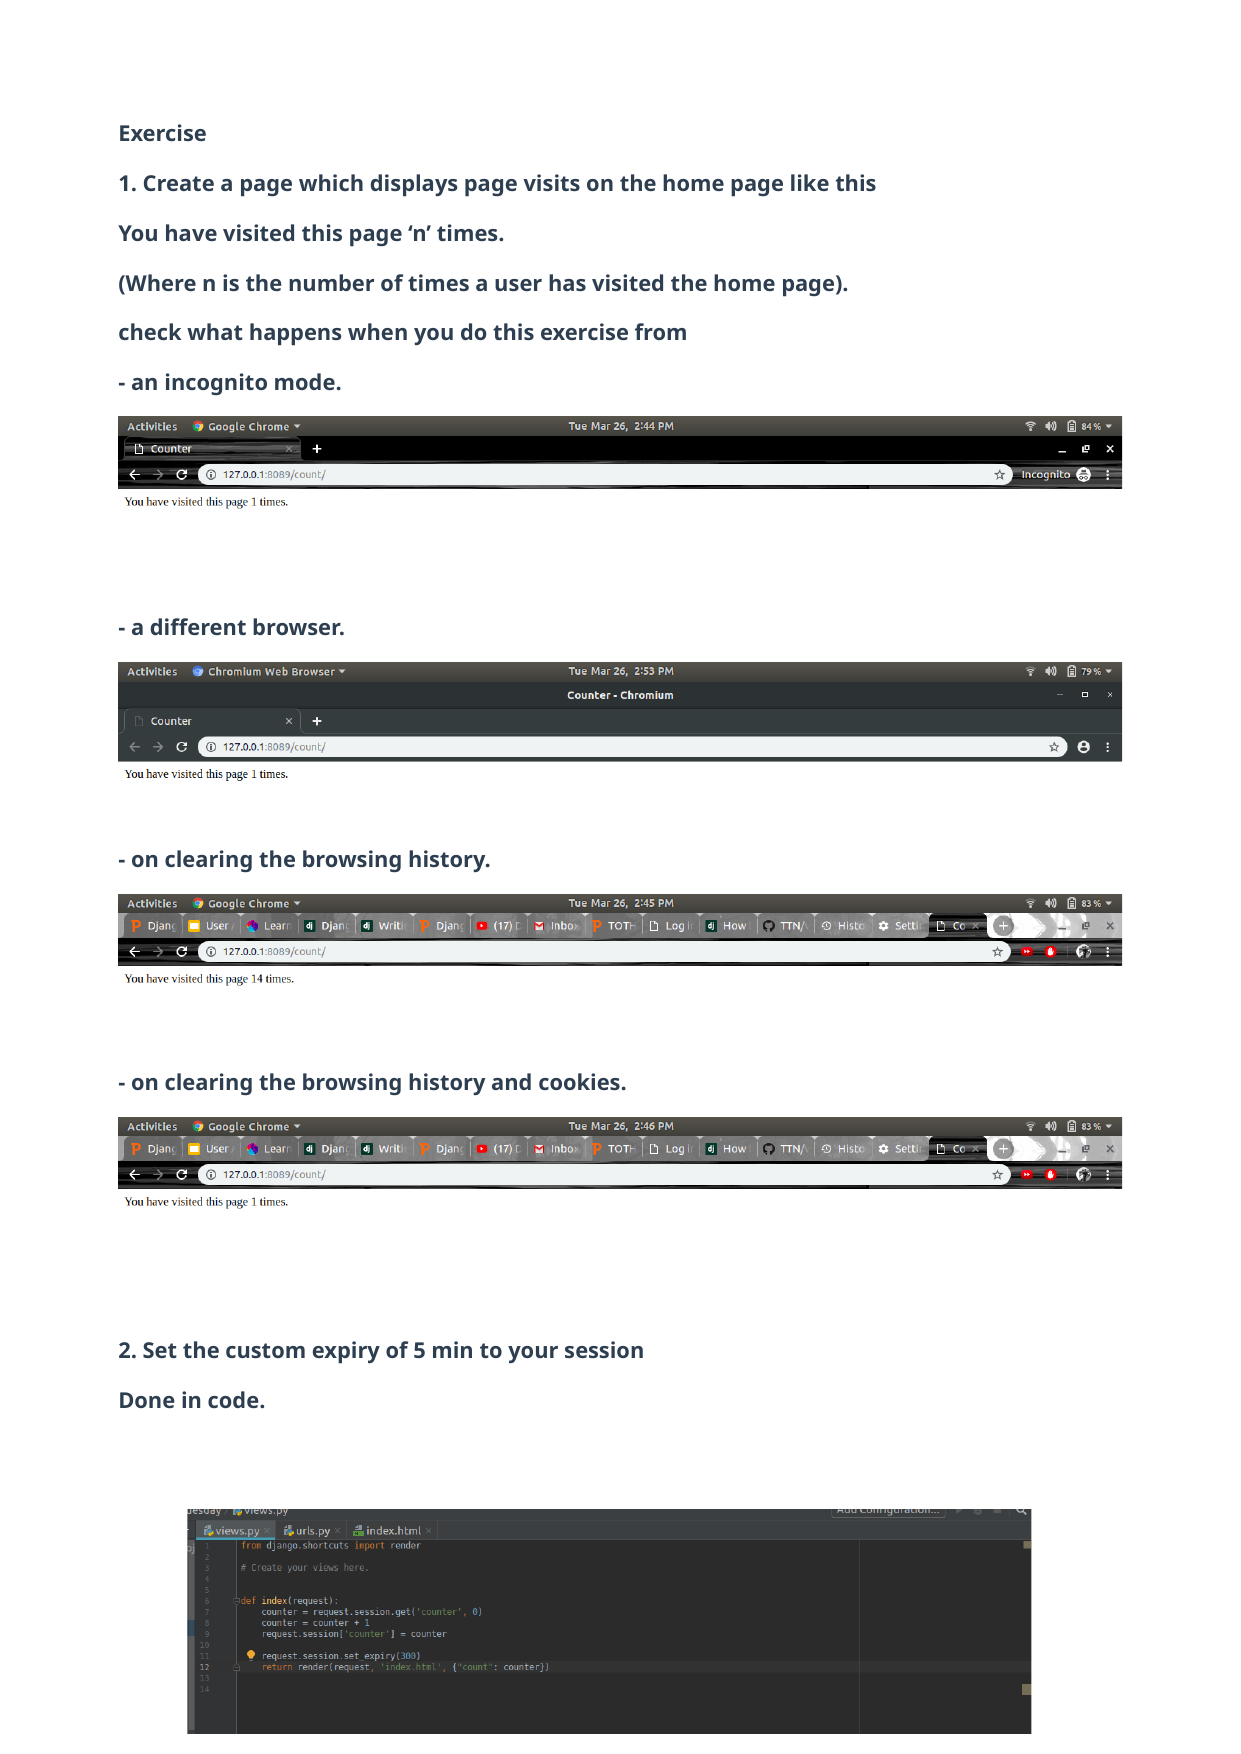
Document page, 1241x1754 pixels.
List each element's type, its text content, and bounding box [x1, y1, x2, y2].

text (Where n is the number of times a user has visited the home page). [118, 267, 1122, 297]
text - a different browser. [118, 612, 1122, 642]
picture [187, 1509, 1032, 1734]
text check what happens when you do this exercise from [118, 317, 1122, 347]
text 2. Set the custom expiry of 5 min to your session [118, 1335, 1122, 1365]
text Done in code. [118, 1385, 1122, 1415]
text You have visited this page ‘n’ times. [118, 218, 1122, 247]
text - on clearing the browsing history. [118, 844, 1122, 874]
text - on clearing the browsing history and cookies. [118, 1067, 1122, 1097]
text - an incognito mode. [118, 367, 1122, 397]
text Exercise [118, 118, 1122, 148]
text 1. Create a page which displays page visits on the home page like this [118, 168, 1122, 198]
